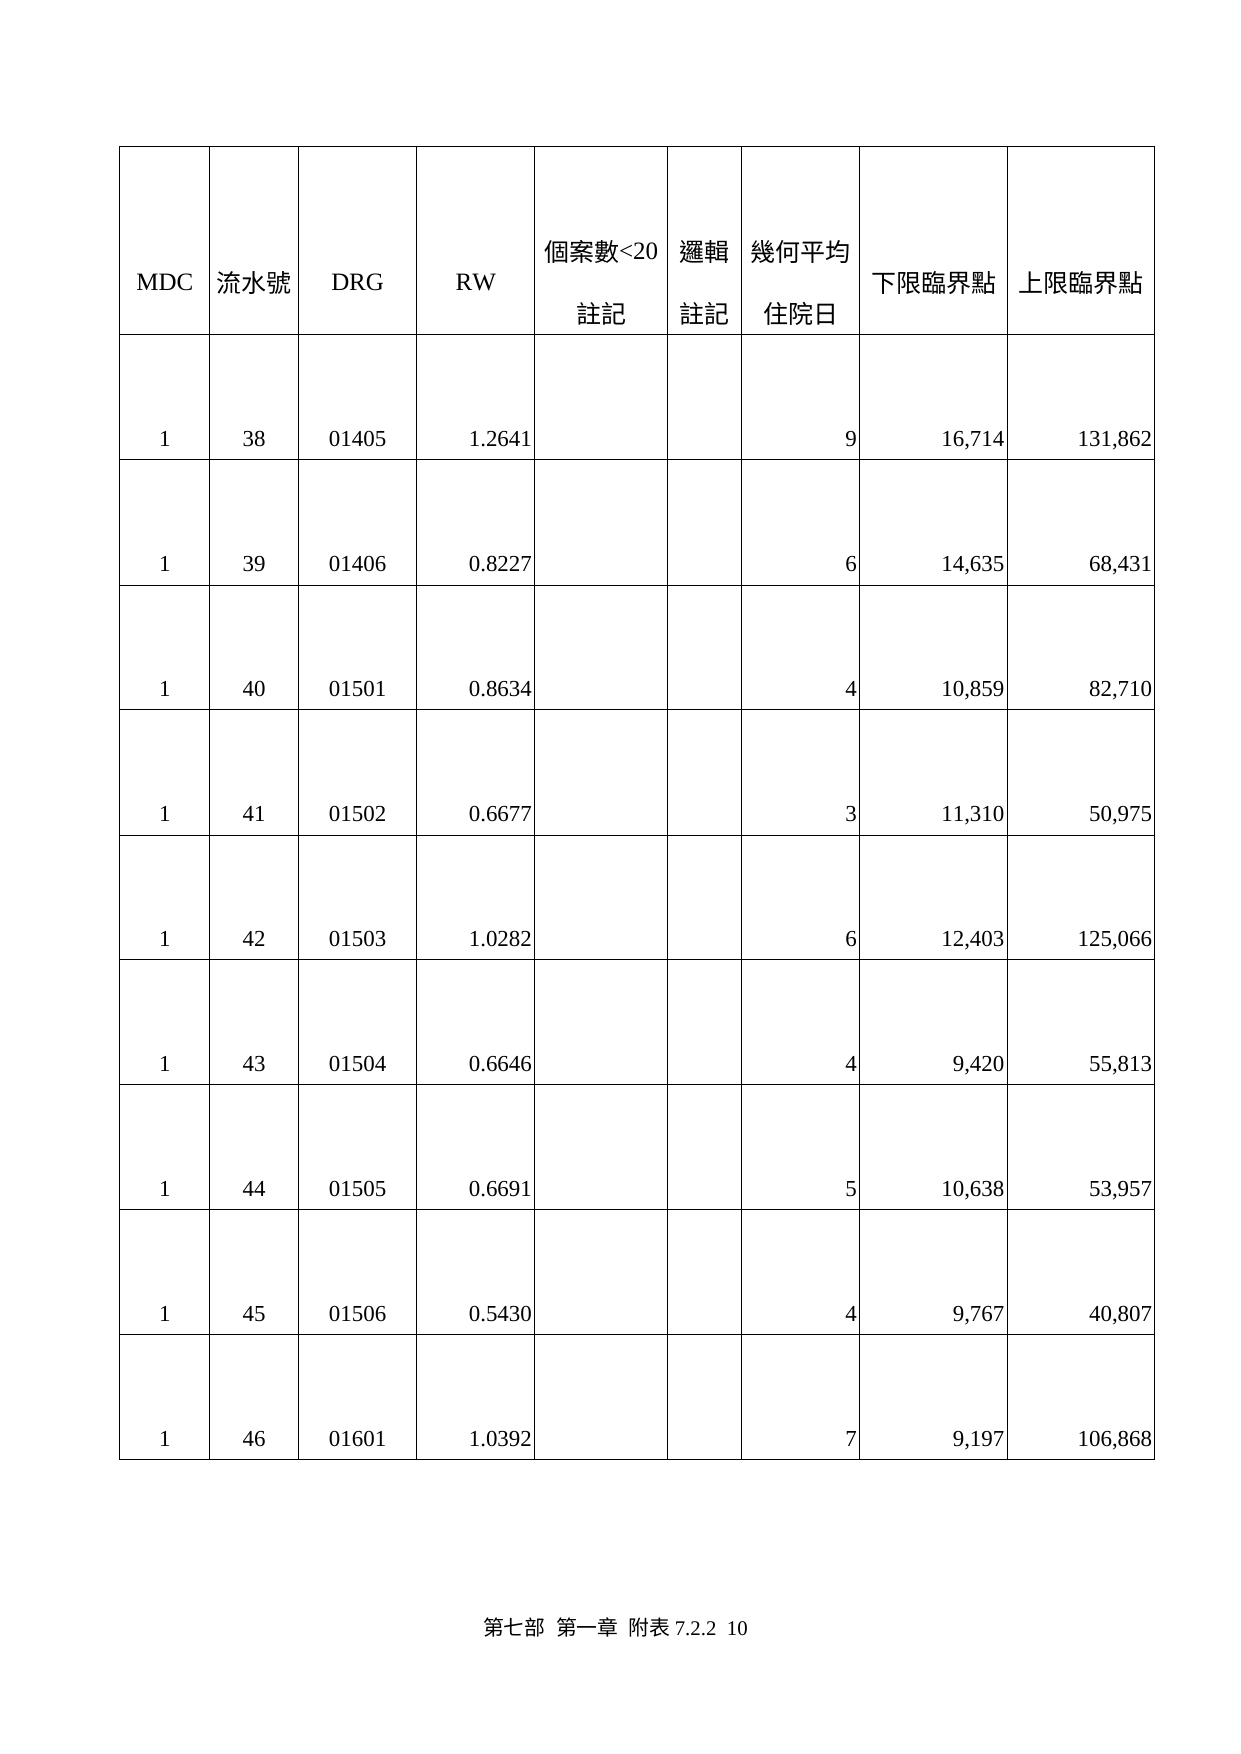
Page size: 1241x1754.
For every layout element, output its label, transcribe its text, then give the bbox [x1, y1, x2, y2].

table_header 下限臨界點 [860, 147, 1007, 334]
table_cell [535, 836, 667, 959]
table_cell 10,859 [860, 586, 1007, 709]
table_cell 1 [120, 1085, 209, 1209]
table_cell 01505 [299, 1085, 416, 1209]
table_header 個案數<20註記 [535, 147, 667, 334]
table_cell 12,403 [860, 836, 1007, 959]
table_cell 1.2641 [417, 335, 534, 459]
table_cell 39 [210, 460, 298, 584]
table_cell [535, 460, 667, 584]
table_cell 4 [742, 960, 859, 1084]
table_cell 40,807 [1008, 1210, 1154, 1334]
table_cell 7 [742, 1335, 859, 1459]
table_cell 1 [120, 460, 209, 584]
table_cell 1.0282 [417, 836, 534, 959]
table_cell 1 [120, 586, 209, 709]
table_cell 01501 [299, 586, 416, 709]
table_cell 45 [210, 1210, 298, 1334]
table_cell 10,638 [860, 1085, 1007, 1209]
table_cell 01405 [299, 335, 416, 459]
table_cell 1 [120, 960, 209, 1084]
table_cell 55,813 [1008, 960, 1154, 1084]
table_cell 01406 [299, 460, 416, 584]
table_cell 38 [210, 335, 298, 459]
table_cell 0.8634 [417, 586, 534, 709]
table_cell [668, 710, 741, 834]
table_cell 50,975 [1008, 710, 1154, 834]
table_header 流水號 [210, 147, 298, 334]
table_cell [668, 1210, 741, 1334]
table_cell 16,714 [860, 335, 1007, 459]
table_cell 9,197 [860, 1335, 1007, 1459]
table_cell [668, 836, 741, 959]
table_cell 4 [742, 1210, 859, 1334]
table_cell 9,420 [860, 960, 1007, 1084]
table_cell [535, 1335, 667, 1459]
table_cell 40 [210, 586, 298, 709]
table_cell [535, 960, 667, 1084]
table_header 邏輯註記 [668, 147, 741, 334]
table_cell 01506 [299, 1210, 416, 1334]
table_cell 1 [120, 710, 209, 834]
table_cell 3 [742, 710, 859, 834]
table_cell 46 [210, 1335, 298, 1459]
table_cell [668, 460, 741, 584]
table_cell [668, 1085, 741, 1209]
table_cell [535, 586, 667, 709]
table_cell 01504 [299, 960, 416, 1084]
table_cell 0.5430 [417, 1210, 534, 1334]
table_cell 6 [742, 836, 859, 959]
table_cell 68,431 [1008, 460, 1154, 584]
table_cell 01601 [299, 1335, 416, 1459]
table_cell 11,310 [860, 710, 1007, 834]
table_cell 01502 [299, 710, 416, 834]
table_cell 6 [742, 460, 859, 584]
table_header 上限臨界點 [1008, 147, 1154, 334]
table_header 幾何平均住院日 [742, 147, 859, 334]
table_header RW [417, 147, 534, 334]
table_cell 42 [210, 836, 298, 959]
table_cell [535, 1085, 667, 1209]
table_cell 9 [742, 335, 859, 459]
table_cell 106,868 [1008, 1335, 1154, 1459]
table_cell 1 [120, 335, 209, 459]
table_cell 1 [120, 1335, 209, 1459]
table_cell [535, 1210, 667, 1334]
table_cell [668, 335, 741, 459]
table_cell 0.6691 [417, 1085, 534, 1209]
table_cell [668, 586, 741, 709]
table_header MDC [120, 147, 209, 334]
table_header DRG [299, 147, 416, 334]
table_cell 01503 [299, 836, 416, 959]
table_cell 4 [742, 586, 859, 709]
table_cell [535, 335, 667, 459]
table_cell [535, 710, 667, 834]
table_cell 5 [742, 1085, 859, 1209]
table_cell 9,767 [860, 1210, 1007, 1334]
table_cell 44 [210, 1085, 298, 1209]
table_cell 131,862 [1008, 335, 1154, 459]
table_cell 125,066 [1008, 836, 1154, 959]
table_cell [668, 960, 741, 1084]
table_cell 0.6677 [417, 710, 534, 834]
table_cell 82,710 [1008, 586, 1154, 709]
table_cell [668, 1335, 741, 1459]
table_cell 0.6646 [417, 960, 534, 1084]
table_cell 43 [210, 960, 298, 1084]
table_cell 1 [120, 836, 209, 959]
table_cell 41 [210, 710, 298, 834]
table_cell 1 [120, 1210, 209, 1334]
table_cell 14,635 [860, 460, 1007, 584]
table_cell 0.8227 [417, 460, 534, 584]
table_cell 53,957 [1008, 1085, 1154, 1209]
table_cell 1.0392 [417, 1335, 534, 1459]
